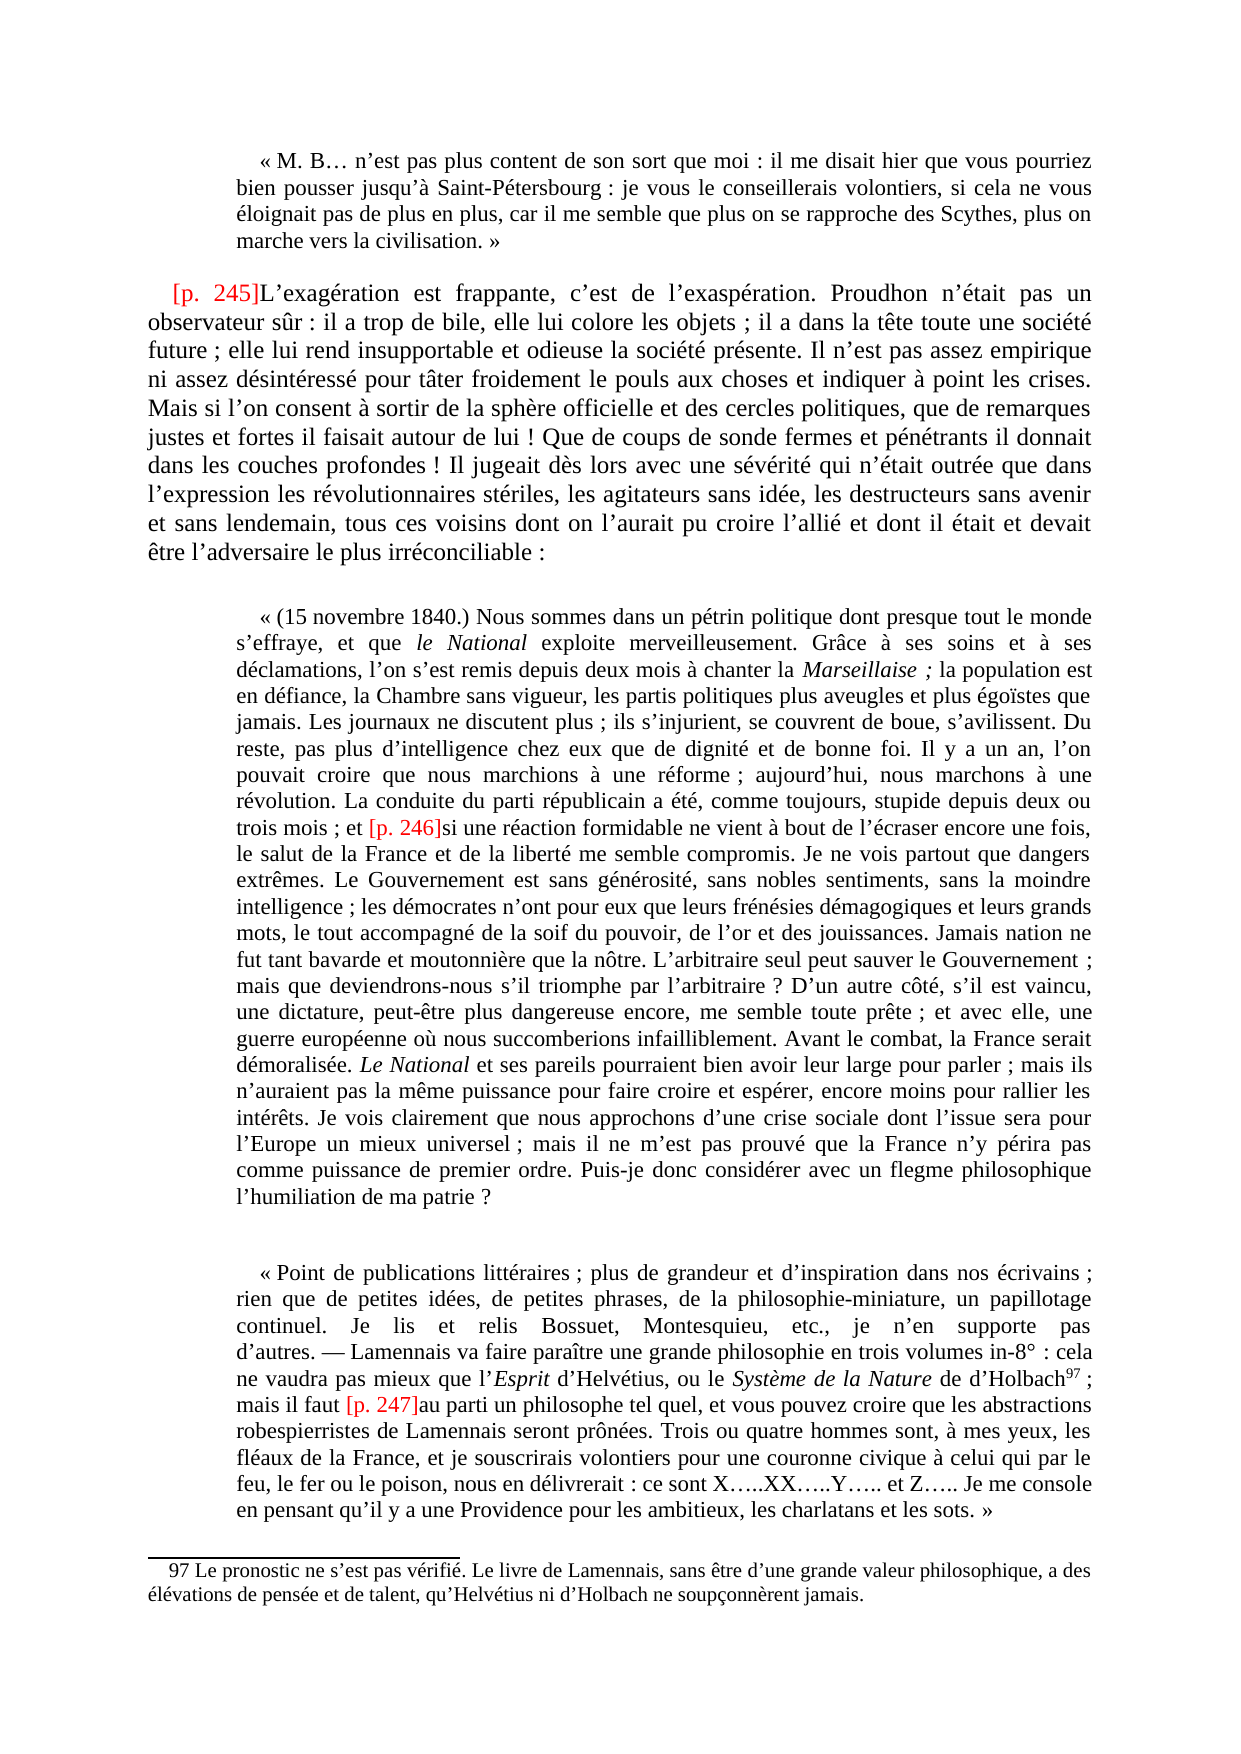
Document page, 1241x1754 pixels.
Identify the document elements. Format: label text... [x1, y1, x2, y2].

text [p. 245]L’exagération est frappante, c’est de l’exaspération. Proudhon n’était pas un observateur sûr : il a trop de bile, elle lui colore les objets ; il a dans la tête toute une société future ; elle lui rend insupportable et odieuse la société présente. Il n’est pas assez empirique ni assez désintéressé pour tâter froidement le pouls aux choses et indiquer à point les crises. Mais si l’on consent à sortir de la sphère officielle et des cercles politiques, que de remarques justes et fortes il faisait autour de lui ! Que de coups de sonde fermes et pénétrants il donnait dans les couches profondes ! Il jugeait dès lors avec une sévérité qui n’était outrée que dans l’expression les révolutionnaires stériles, les agitateurs sans idée, les destructeurs sans avenir et sans lendemain, tous ces voisins dont on l’aurait pu croire l’allié et dont il était et devait être l’adversaire le plus irréconciliable : [148, 278, 1093, 566]
text « Point de publications littéraires ; plus de grandeur et d’inspiration dans nos écrivains ; rien que de petites idées, de petites phrases, de la philosophie-miniature, un papillotage continuel. Je lis et relis Bossuet, Montesquieu, etc., je n’en supporte pas d’autres. — Lamennais va faire paraître une grande philosophie en trois volumes in-8° : cela ne vaudra pas mieux que l’Esprit d’Helvétius, ou le Système de la Nature de d’Holbach ; mais il faut [p. 247]au parti un philosophe tel quel, et vous pouvez croire que les abstractions robespierristes de Lamennais seront prônées. Trois ou quatre hommes sont, à mes yeux, les fléaux de la France, et je souscrirais volontiers pour une couronne civique à celui qui par le feu, le fer ou le poison, nous en délivrerait : ce sont X…..XX…..Y….. et Z….. Je me console en pensant qu’il y a une Providence pour les ambitieux, les charlatans et les sots. » [236, 1259, 1093, 1523]
text « M. B… n’est pas plus content de son sort que moi : il me disait hier que vous pourriez bien pousser jusqu’à Saint-Pétersbourg : je vous le conseillerais volontiers, si cela ne vous éloignait pas de plus en plus, car il me semble que plus on se rapproche des Scythes, plus on marche vers la civilisation. » [236, 148, 1093, 253]
text « (15 novembre 1840.) Nous sommes dans un pétrin politique dont presque tout le monde s’effraye, et que le National exploite merveilleusement. Grâce à ses soins et à ses déclamations, l’on s’est remis depuis deux mois à chanter la Marseillaise ; la population est en défiance, la Chambre sans vigueur, les partis politiques plus aveugles et plus égoïstes que jamais. Les journaux ne discutent plus ; ils s’injurient, se couvrent de boue, s’avilissent. Du reste, pas plus d’intelligence chez eux que de dignité et de bonne foi. Il y a un an, l’on pouvait croire que nous marchions à une réforme ; aujourd’hui, nous marchons à une révolution. La conduite du parti républicain a été, comme toujours, stupide depuis deux ou trois mois ; et [p. 246]si une réaction formidable ne vient à bout de l’écraser encore une fois, le salut de la France et de la liberté me semble compromis. Je ne vois partout que dangers extrêmes. Le Gouvernement est sans générosité, sans nobles sentiments, sans la moindre intelligence ; les démocrates n’ont pour eux que leurs frénésies démagogiques et leurs grands mots, le tout accompagné de la soif du pouvoir, de l’or et des jouissances. Jamais nation ne fut tant bavarde et moutonnière que la nôtre. L’arbitraire seul peut sauver le Gouvernement ; mais que deviendrons-nous s’il triomphe par l’arbitraire ? D’un autre côté, s’il est vaincu, une dictature, peut-être plus dangereuse encore, me semble toute prête ; et avec elle, une guerre européenne où nous succomberions infailliblement. Avant le combat, la France serait démoralisée. Le National et ses pareils pourraient bien avoir leur large pour parler ; mais ils n’auraient pas la même puissance pour faire croire et espérer, encore moins pour rallier les intérêts. Je vois clairement que nous approchons d’une crise sociale dont l’issue sera pour l’Europe un mieux universel ; mais il ne m’est pas prouvé que la France n’y périra pas comme puissance de premier ordre. Puis-je donc considérer avec un flegme philosophique l’humiliation de ma patrie ? [236, 603, 1093, 1209]
text Le pronostic ne s’est pas vérifié. Le livre de Lamennais, sans être d’une grande valeur philosophique, a des élévations de pensée et de talent, qu’Helvétius ni d’Holbach ne soupçonnèrent jamais. [148, 1558, 1093, 1606]
